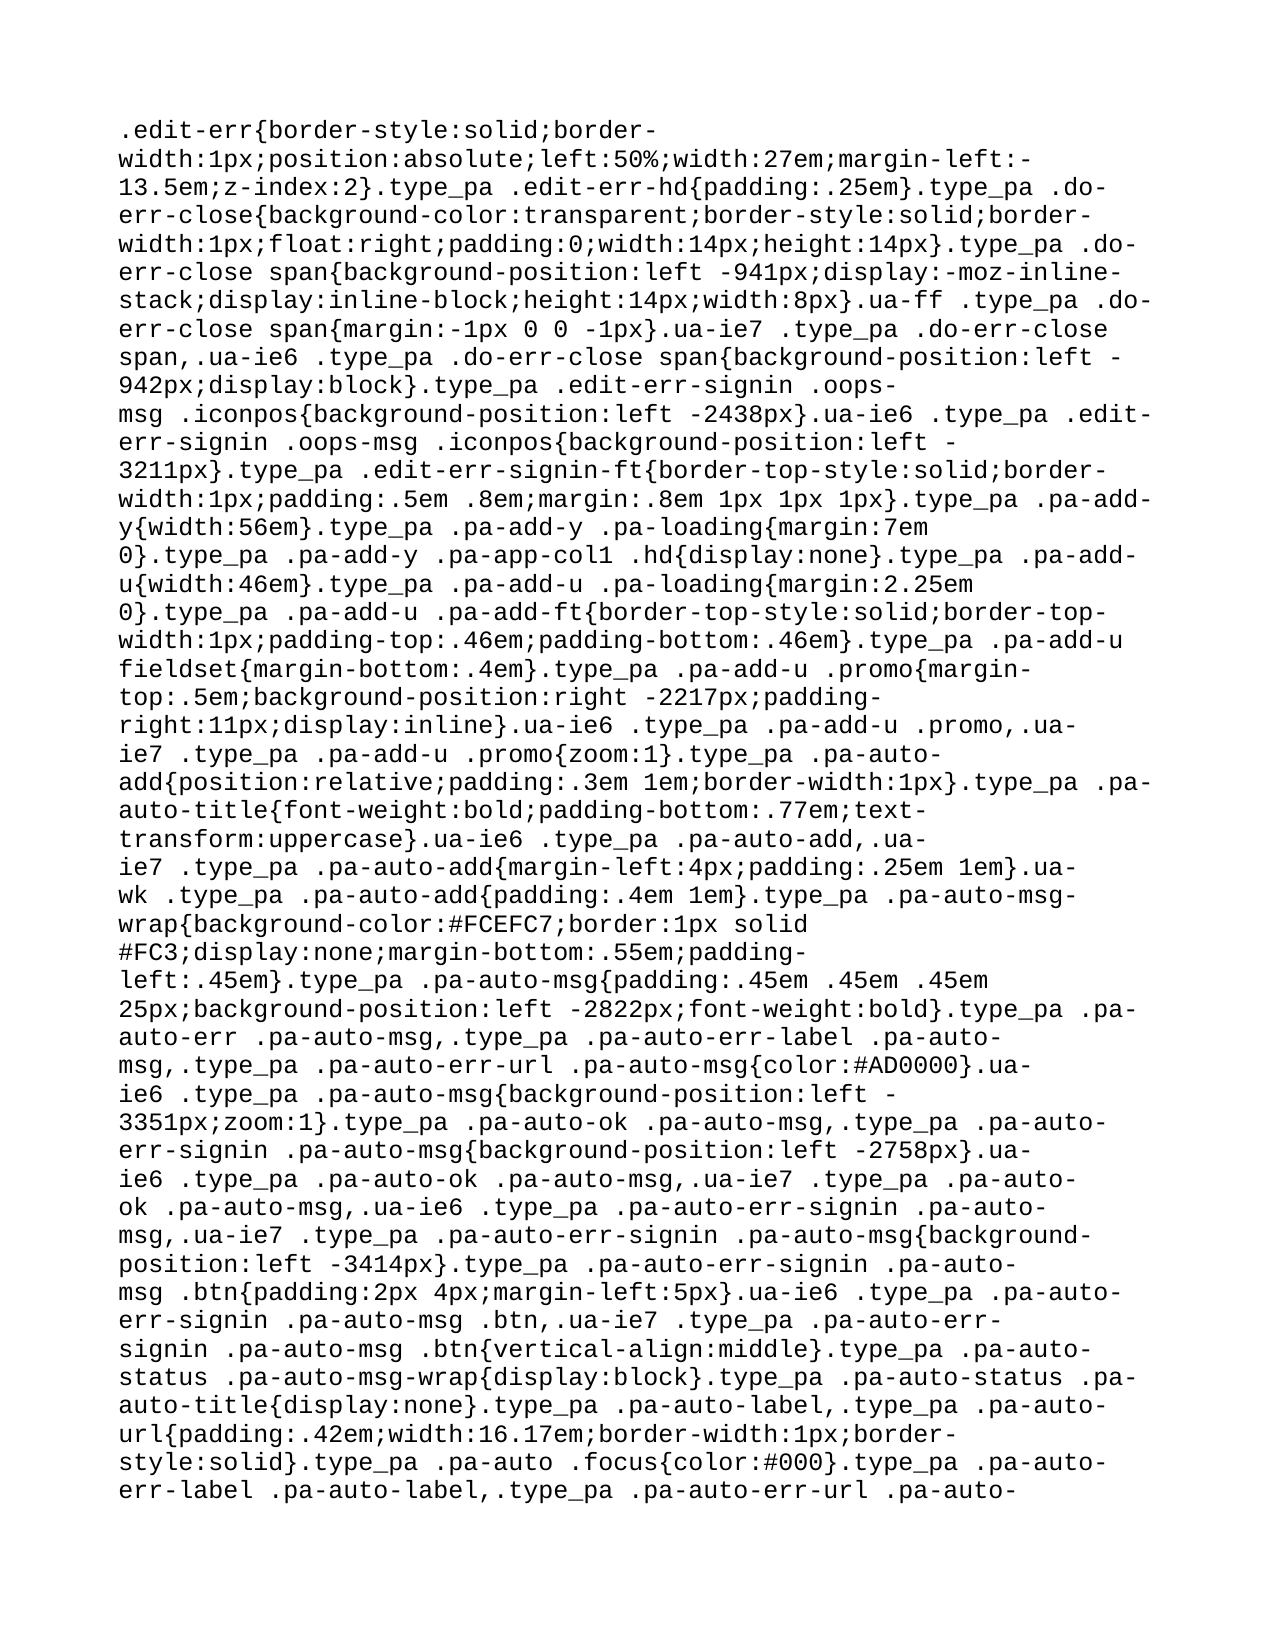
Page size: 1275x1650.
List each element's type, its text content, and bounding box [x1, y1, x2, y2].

text .edit-err{border-style:solid;border-width:1px;position:absolute;left:50%;width:27em;margin-left:-13.5em;z-index:2}.type_pa .edit-err-hd{padding:.25em}.type_pa .do-err-close{background-color:transparent;border-style:solid;border-width:1px;float:right;padding:0;width:14px;height:14px}.type_pa .do-err-close span{background-position:left -941px;display:-moz-inline-stack;display:inline-block;height:14px;width:8px}.ua-ff .type_pa .do-err-close span{margin:-1px 0 0 -1px}.ua-ie7 .type_pa .do-err-close span,.ua-ie6 .type_pa .do-err-close span{background-position:left -942px;display:block}.type_pa .edit-err-signin .oops-msg .iconpos{background-position:left -2438px}.ua-ie6 .type_pa .edit-err-signin .oops-msg .iconpos{background-position:left -3211px}.type_pa .edit-err-signin-ft{border-top-style:solid;border-width:1px;padding:.5em .8em;margin:.8em 1px 1px 1px}.type_pa .pa-add-y{width:56em}.type_pa .pa-add-y .pa-loading{margin:7em 0}.type_pa .pa-add-y .pa-app-col1 .hd{display:none}.type_pa .pa-add-u{width:46em}.type_pa .pa-add-u .pa-loading{margin:2.25em 0}.type_pa .pa-add-u .pa-add-ft{border-top-style:solid;border-top-width:1px;padding-top:.46em;padding-bottom:.46em}.type_pa .pa-add-u fieldset{margin-bottom:.4em}.type_pa .pa-add-u .promo{margin-top:.5em;background-position:right -2217px;padding-right:11px;display:inline}.ua-ie6 .type_pa .pa-add-u .promo,.ua-ie7 .type_pa .pa-add-u .promo{zoom:1}.type_pa .pa-auto-add{position:relative;padding:.3em 1em;border-width:1px}.type_pa .pa-auto-title{font-weight:bold;padding-bottom:.77em;text-transform:uppercase}.ua-ie6 .type_pa .pa-auto-add,.ua-ie7 .type_pa .pa-auto-add{margin-left:4px;padding:.25em 1em}.ua-wk .type_pa .pa-auto-add{padding:.4em 1em}.type_pa .pa-auto-msg-wrap{background-color:#FCEFC7;border:1px solid #FC3;display:none;margin-bottom:.55em;padding-left:.45em}.type_pa .pa-auto-msg{padding:.45em .45em .45em 25px;background-position:left -2822px;font-weight:bold}.type_pa .pa-auto-err .pa-auto-msg,.type_pa .pa-auto-err-label .pa-auto-msg,.type_pa .pa-auto-err-url .pa-auto-msg{color:#AD0000}.ua-ie6 .type_pa .pa-auto-msg{background-position:left -3351px;zoom:1}.type_pa .pa-auto-ok .pa-auto-msg,.type_pa .pa-auto-err-signin .pa-auto-msg{background-position:left -2758px}.ua-ie6 .type_pa .pa-auto-ok .pa-auto-msg,.ua-ie7 .type_pa .pa-auto-ok .pa-auto-msg,.ua-ie6 .type_pa .pa-auto-err-signin .pa-auto-msg,.ua-ie7 .type_pa .pa-auto-err-signin .pa-auto-msg{background-position:left -3414px}.type_pa .pa-auto-err-signin .pa-auto-msg .btn{padding:2px 4px;margin-left:5px}.ua-ie6 .type_pa .pa-auto-err-signin .pa-auto-msg .btn,.ua-ie7 .type_pa .pa-auto-err-signin .pa-auto-msg .btn{vertical-align:middle}.type_pa .pa-auto-status .pa-auto-msg-wrap{display:block}.type_pa .pa-auto-status .pa-auto-title{display:none}.type_pa .pa-auto-label,.type_pa .pa-auto-url{padding:.42em;width:16.17em;border-width:1px;border-style:solid}.type_pa .pa-auto .focus{color:#000}.type_pa .pa-auto-err-label .pa-auto-label,.type_pa .pa-auto-err-url .pa-auto- [118, 118, 1157, 1506]
